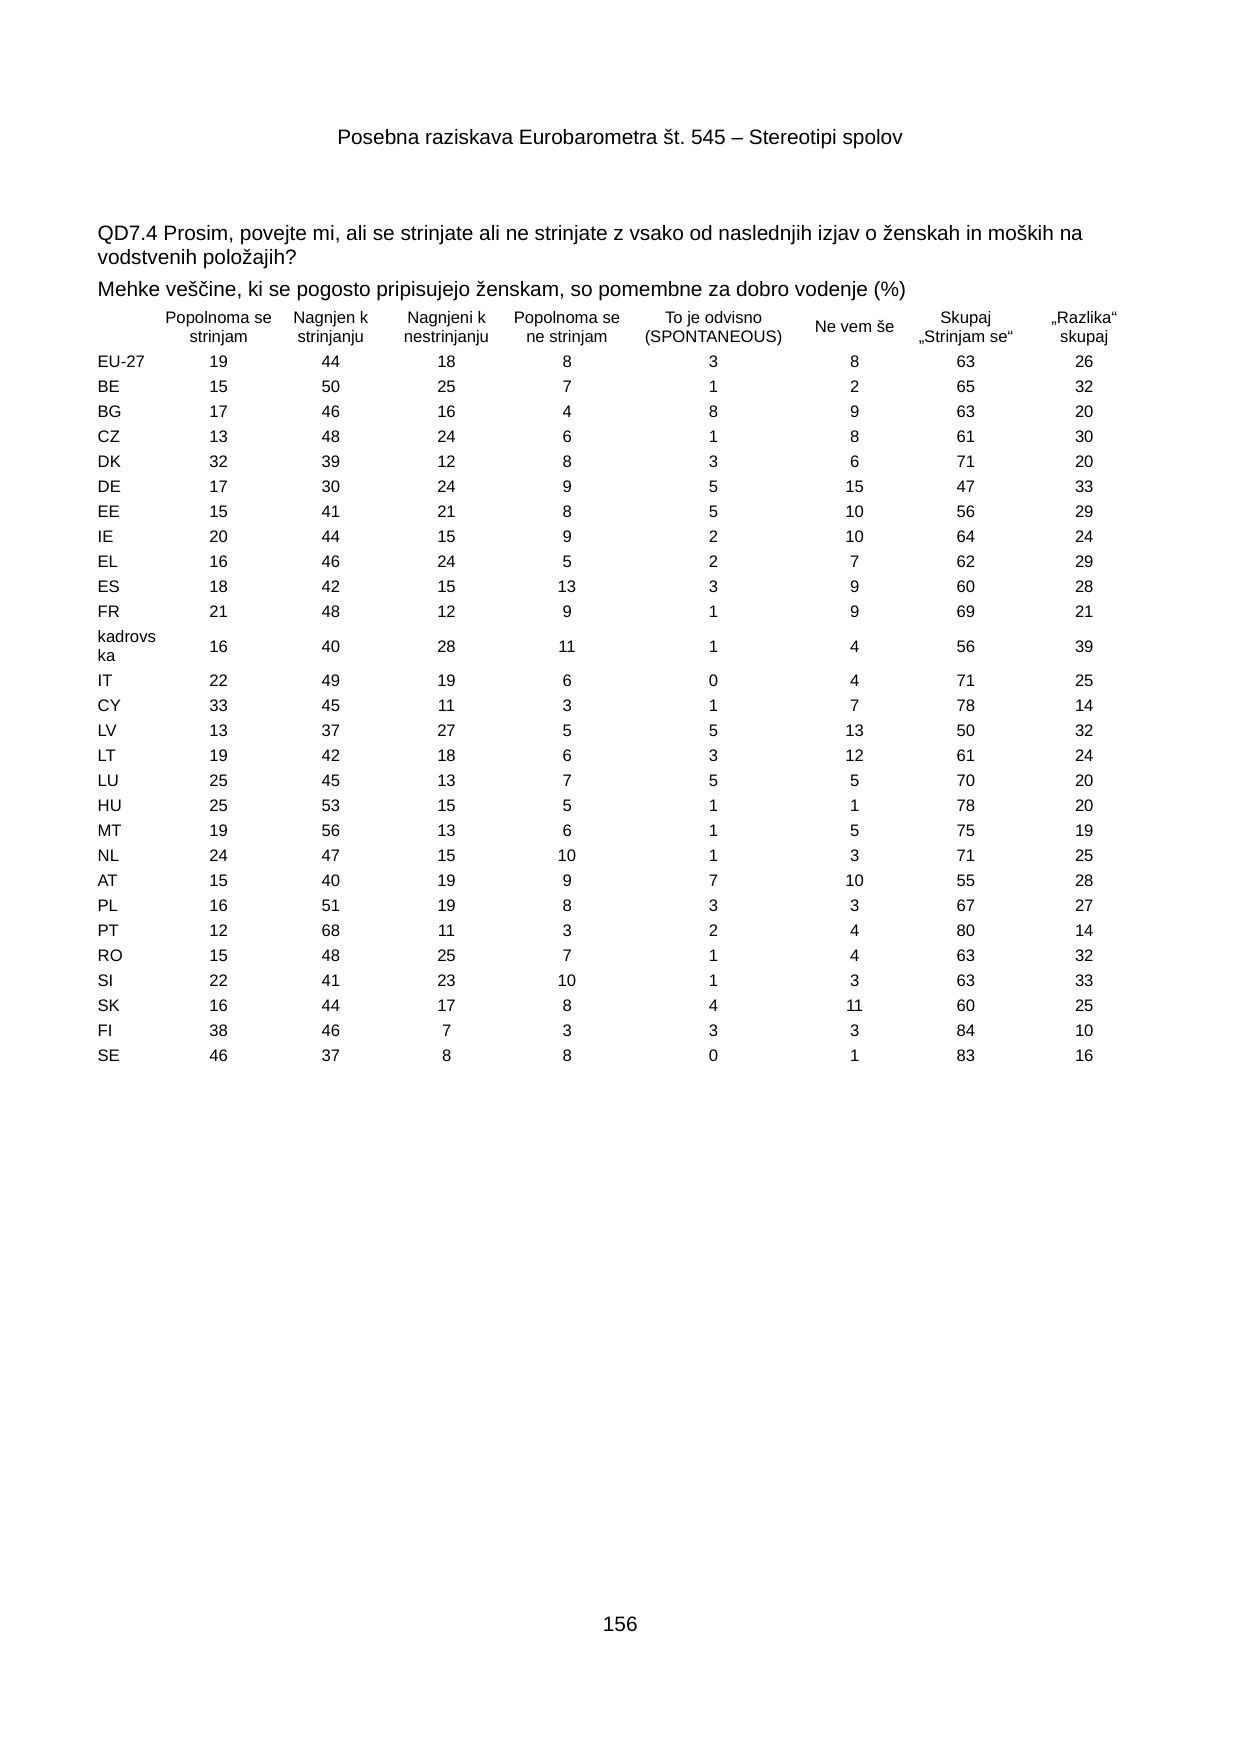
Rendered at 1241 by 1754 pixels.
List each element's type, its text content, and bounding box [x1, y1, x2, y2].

table_cell 12 [800, 743, 909, 768]
table_cell 27 [386, 718, 507, 743]
table_cell 28 [386, 624, 507, 668]
table_cell 19 [162, 818, 275, 843]
table_cell 3 [800, 893, 909, 918]
table_cell ES [95, 574, 162, 599]
table_cell 1 [627, 793, 800, 818]
table_cell 39 [275, 449, 386, 474]
table_cell 24 [386, 424, 507, 449]
table_cell HU [95, 793, 162, 818]
table_cell 39 [1022, 624, 1146, 668]
table_cell 12 [162, 918, 275, 943]
table_cell Mehke veščine, ki se pogosto pripisujejo ženskam, so pomembne za dobro vodenje (%) [95, 273, 1146, 305]
table_cell 49 [275, 668, 386, 693]
table_cell MT [95, 818, 162, 843]
table_cell 17 [162, 474, 275, 499]
table_cell NL [95, 843, 162, 868]
table_cell 20 [162, 524, 275, 549]
table_cell 21 [1022, 599, 1146, 624]
table_cell 25 [386, 943, 507, 968]
table_cell 7 [507, 943, 627, 968]
table_cell 4 [627, 993, 800, 1018]
table_cell 18 [386, 743, 507, 768]
table_cell 7 [627, 868, 800, 893]
table_cell 5 [627, 499, 800, 524]
table_cell 13 [386, 818, 507, 843]
table_cell 14 [1022, 693, 1146, 718]
table_cell 13 [162, 718, 275, 743]
table_cell Popolnoma se strinjam [162, 305, 275, 349]
table_cell 8 [627, 399, 800, 424]
table_cell 6 [507, 668, 627, 693]
table_cell 16 [162, 624, 275, 668]
table_cell 56 [909, 499, 1022, 524]
table_cell 3 [627, 1018, 800, 1043]
table_cell 10 [800, 868, 909, 893]
table_cell 25 [162, 793, 275, 818]
table_cell 6 [507, 818, 627, 843]
table_cell 3 [800, 1018, 909, 1043]
table_cell 11 [507, 624, 627, 668]
table_cell 1 [627, 599, 800, 624]
table_cell 1 [627, 818, 800, 843]
table_cell LT [95, 743, 162, 768]
table_cell SI [95, 968, 162, 993]
table_cell 64 [909, 524, 1022, 549]
table_cell FR [95, 599, 162, 624]
table_cell 8 [386, 1043, 507, 1068]
table_cell 19 [386, 668, 507, 693]
table_cell 15 [386, 843, 507, 868]
table_cell 75 [909, 818, 1022, 843]
table_cell 20 [1022, 793, 1146, 818]
table_cell FI [95, 1018, 162, 1043]
table_cell 2 [627, 549, 800, 574]
table_cell EL [95, 549, 162, 574]
table_cell IT [95, 668, 162, 693]
table_cell 13 [162, 424, 275, 449]
table_cell 24 [1022, 524, 1146, 549]
table_cell 8 [800, 349, 909, 374]
table_cell 8 [507, 499, 627, 524]
table_cell 9 [507, 868, 627, 893]
table_cell 32 [1022, 943, 1146, 968]
table_cell 19 [386, 868, 507, 893]
table_cell 56 [275, 818, 386, 843]
table_cell 6 [507, 743, 627, 768]
table_cell 33 [1022, 968, 1146, 993]
table_cell 7 [800, 693, 909, 718]
table_cell 2 [627, 918, 800, 943]
table_cell 16 [162, 893, 275, 918]
table_cell 32 [1022, 718, 1146, 743]
table_cell 24 [1022, 743, 1146, 768]
table_cell 5 [627, 718, 800, 743]
table_cell 15 [386, 793, 507, 818]
table_cell PL [95, 893, 162, 918]
table_cell 47 [275, 843, 386, 868]
table_cell 11 [386, 918, 507, 943]
table_cell 37 [275, 1043, 386, 1068]
table_cell 84 [909, 1018, 1022, 1043]
table_cell 71 [909, 843, 1022, 868]
table_cell 11 [386, 693, 507, 718]
table_cell 23 [386, 968, 507, 993]
table_cell 1 [627, 374, 800, 399]
table_cell 41 [275, 968, 386, 993]
table_cell 3 [507, 1018, 627, 1043]
table_cell 19 [386, 893, 507, 918]
table_cell 16 [1022, 1043, 1146, 1068]
table_cell CZ [95, 424, 162, 449]
table_cell 25 [1022, 993, 1146, 1018]
table_cell 61 [909, 743, 1022, 768]
table_cell 16 [162, 993, 275, 1018]
table_cell 3 [627, 743, 800, 768]
table_cell To je odvisno (SPONTANEOUS) [627, 305, 800, 349]
table_cell 45 [275, 768, 386, 793]
table_cell 29 [1022, 499, 1146, 524]
table_cell 40 [275, 868, 386, 893]
table_cell 17 [386, 993, 507, 1018]
table_header QD7.4 Prosim, povejte mi, ali se strinjate ali ne strinjate z vsako od naslednjih izjav o ženskah in moških na vodstvenih položajih? [95, 217, 1146, 272]
table_cell 48 [275, 424, 386, 449]
table_cell DE [95, 474, 162, 499]
table_cell 63 [909, 399, 1022, 424]
table_cell 3 [507, 918, 627, 943]
table_cell 15 [800, 474, 909, 499]
table_cell EE [95, 499, 162, 524]
table_cell 1 [627, 843, 800, 868]
table_cell 20 [1022, 399, 1146, 424]
table_cell 50 [275, 374, 386, 399]
table_cell 13 [386, 768, 507, 793]
table_cell 27 [1022, 893, 1146, 918]
table_cell 78 [909, 693, 1022, 718]
table_cell 44 [275, 524, 386, 549]
table_cell 7 [386, 1018, 507, 1043]
table_cell 0 [627, 1043, 800, 1068]
table_cell 9 [507, 524, 627, 549]
table_cell 15 [386, 524, 507, 549]
table_cell Ne vem še [800, 305, 909, 349]
table_cell 8 [507, 449, 627, 474]
table_cell 24 [386, 549, 507, 574]
table_cell 42 [275, 743, 386, 768]
table_cell 56 [909, 624, 1022, 668]
table_cell [95, 305, 162, 349]
table_cell 4 [800, 624, 909, 668]
table_cell SK [95, 993, 162, 1018]
table_cell 38 [162, 1018, 275, 1043]
table_cell 30 [1022, 424, 1146, 449]
table_cell 44 [275, 349, 386, 374]
table_cell 33 [162, 693, 275, 718]
table_cell 9 [507, 474, 627, 499]
table_cell 4 [800, 668, 909, 693]
table_cell 15 [162, 868, 275, 893]
table_cell 1 [627, 624, 800, 668]
table_cell 7 [507, 374, 627, 399]
table_cell 30 [275, 474, 386, 499]
table_cell 47 [909, 474, 1022, 499]
table_cell 25 [1022, 843, 1146, 868]
table_cell AT [95, 868, 162, 893]
table_cell 3 [627, 893, 800, 918]
table_cell 5 [507, 549, 627, 574]
table_cell 5 [507, 718, 627, 743]
table_cell 0 [627, 668, 800, 693]
table_cell 1 [627, 424, 800, 449]
table_cell 45 [275, 693, 386, 718]
table_cell DK [95, 449, 162, 474]
table_cell 40 [275, 624, 386, 668]
table_cell 29 [1022, 549, 1146, 574]
table_cell 44 [275, 993, 386, 1018]
table_cell CY [95, 693, 162, 718]
table_cell 9 [800, 399, 909, 424]
table_cell 53 [275, 793, 386, 818]
table_cell 8 [800, 424, 909, 449]
table_cell 3 [800, 843, 909, 868]
table_cell 50 [909, 718, 1022, 743]
table_cell 5 [507, 793, 627, 818]
table_cell 8 [507, 1043, 627, 1068]
table_cell 21 [386, 499, 507, 524]
table_cell kadrovska [95, 624, 162, 668]
table_cell 3 [800, 968, 909, 993]
table_cell 14 [1022, 918, 1146, 943]
table_cell 5 [800, 768, 909, 793]
table_cell 1 [800, 1043, 909, 1068]
table_cell 9 [800, 599, 909, 624]
table_cell 21 [162, 599, 275, 624]
table_cell 12 [386, 599, 507, 624]
table_cell 25 [162, 768, 275, 793]
table_cell 16 [386, 399, 507, 424]
table_cell 1 [627, 943, 800, 968]
table_cell 10 [507, 843, 627, 868]
table_cell 18 [386, 349, 507, 374]
table_cell 71 [909, 449, 1022, 474]
table_cell 6 [507, 424, 627, 449]
table_cell Nagnjen k strinjanju [275, 305, 386, 349]
table_cell 22 [162, 968, 275, 993]
table_cell 1 [800, 793, 909, 818]
table_cell 48 [275, 943, 386, 968]
table_cell 60 [909, 993, 1022, 1018]
table_cell 63 [909, 943, 1022, 968]
table_cell 5 [627, 474, 800, 499]
table_cell 46 [275, 399, 386, 424]
table_cell BG [95, 399, 162, 424]
table_cell 10 [507, 968, 627, 993]
table_cell 25 [1022, 668, 1146, 693]
table_cell 5 [800, 818, 909, 843]
table_cell 19 [1022, 818, 1146, 843]
table_cell LV [95, 718, 162, 743]
table_cell 62 [909, 549, 1022, 574]
table_cell 17 [162, 399, 275, 424]
table_cell 61 [909, 424, 1022, 449]
table_cell 8 [507, 893, 627, 918]
table_cell 28 [1022, 868, 1146, 893]
table_cell 2 [627, 524, 800, 549]
table_cell 48 [275, 599, 386, 624]
table_cell RO [95, 943, 162, 968]
table_cell 33 [1022, 474, 1146, 499]
table_cell IE [95, 524, 162, 549]
table_cell 46 [275, 1018, 386, 1043]
table_cell 12 [386, 449, 507, 474]
table_cell 1 [627, 968, 800, 993]
table_cell 10 [800, 499, 909, 524]
table_cell 19 [162, 743, 275, 768]
table_cell Popolnoma se ne strinjam [507, 305, 627, 349]
table_cell 20 [1022, 449, 1146, 474]
table_cell 60 [909, 574, 1022, 599]
table_cell 37 [275, 718, 386, 743]
table_cell 24 [386, 474, 507, 499]
table_cell 19 [162, 349, 275, 374]
table_cell SE [95, 1043, 162, 1068]
table_cell „Razlika“ skupaj [1022, 305, 1146, 349]
table_cell 18 [162, 574, 275, 599]
table_cell 5 [627, 768, 800, 793]
table_cell 83 [909, 1043, 1022, 1068]
table_cell 63 [909, 968, 1022, 993]
table_cell 67 [909, 893, 1022, 918]
table_cell 16 [162, 549, 275, 574]
table_cell 42 [275, 574, 386, 599]
table_cell 4 [800, 918, 909, 943]
table_cell 4 [800, 943, 909, 968]
table_cell 71 [909, 668, 1022, 693]
table_cell 6 [800, 449, 909, 474]
table_cell 25 [386, 374, 507, 399]
table_cell 15 [162, 943, 275, 968]
table_cell 4 [507, 399, 627, 424]
table_cell 9 [507, 599, 627, 624]
table_cell LU [95, 768, 162, 793]
table_cell 46 [275, 549, 386, 574]
table_cell Skupaj „Strinjam se“ [909, 305, 1022, 349]
table_cell 13 [800, 718, 909, 743]
table_cell 3 [507, 693, 627, 718]
table_cell 2 [800, 374, 909, 399]
table_cell 51 [275, 893, 386, 918]
table_cell 22 [162, 668, 275, 693]
table_cell 63 [909, 349, 1022, 374]
table_cell 26 [1022, 349, 1146, 374]
table_cell 13 [507, 574, 627, 599]
table_cell 70 [909, 768, 1022, 793]
table_cell 15 [386, 574, 507, 599]
table_cell 7 [507, 768, 627, 793]
table_cell 10 [800, 524, 909, 549]
table_cell 11 [800, 993, 909, 1018]
table_cell 46 [162, 1043, 275, 1068]
table_cell 32 [1022, 374, 1146, 399]
table_cell 20 [1022, 768, 1146, 793]
table_cell 41 [275, 499, 386, 524]
table_cell 69 [909, 599, 1022, 624]
table_cell 80 [909, 918, 1022, 943]
table_cell EU-27 [95, 349, 162, 374]
table_cell 9 [800, 574, 909, 599]
table_cell 8 [507, 349, 627, 374]
table_cell 15 [162, 499, 275, 524]
table_cell 55 [909, 868, 1022, 893]
table_cell 65 [909, 374, 1022, 399]
table_cell BE [95, 374, 162, 399]
table_cell PT [95, 918, 162, 943]
table_cell 15 [162, 374, 275, 399]
table_cell 28 [1022, 574, 1146, 599]
table_cell 78 [909, 793, 1022, 818]
table_cell 3 [627, 449, 800, 474]
table_cell 3 [627, 574, 800, 599]
table_cell 3 [627, 349, 800, 374]
table_cell 32 [162, 449, 275, 474]
table_cell 24 [162, 843, 275, 868]
table_cell 8 [507, 993, 627, 1018]
table_cell Nagnjeni k nestrinjanju [386, 305, 507, 349]
table_cell 1 [627, 693, 800, 718]
table_cell 68 [275, 918, 386, 943]
table_cell 10 [1022, 1018, 1146, 1043]
table_cell 7 [800, 549, 909, 574]
